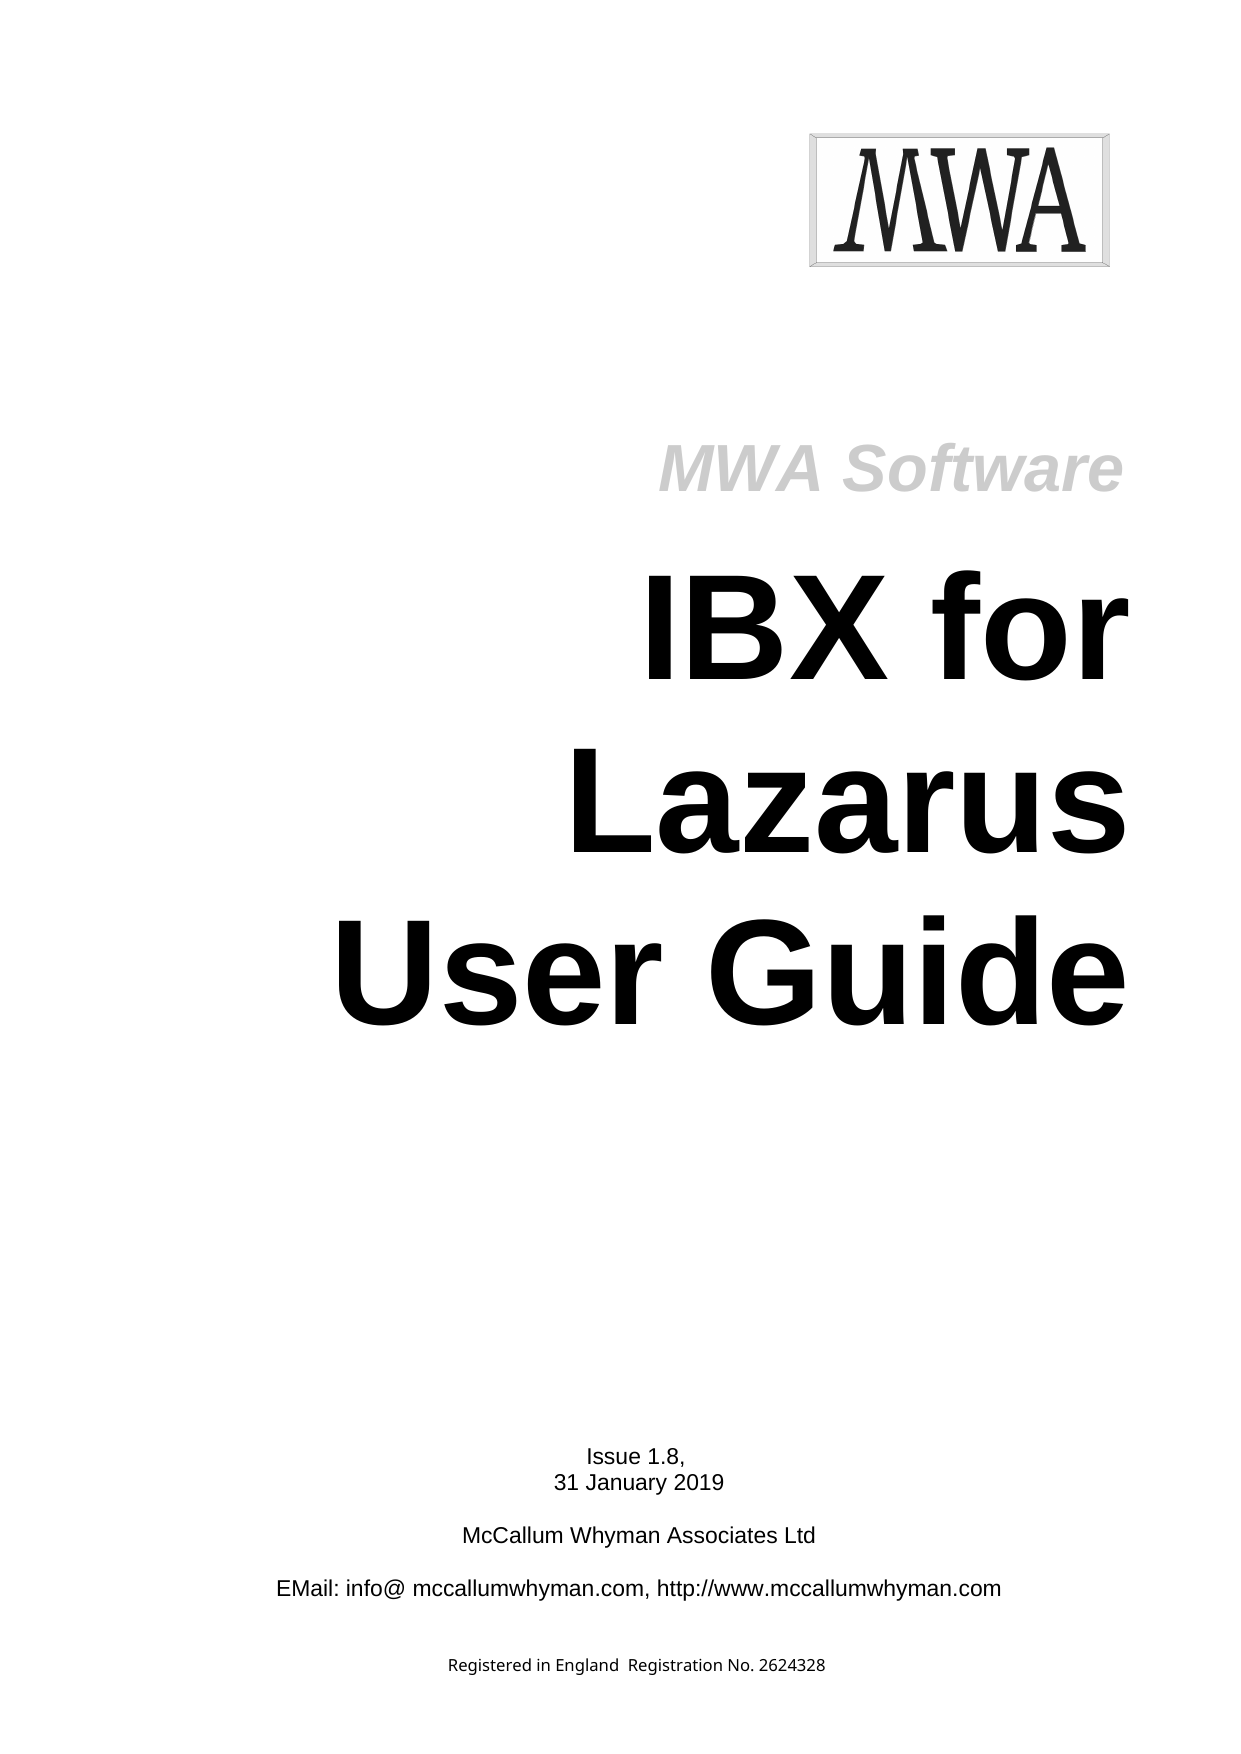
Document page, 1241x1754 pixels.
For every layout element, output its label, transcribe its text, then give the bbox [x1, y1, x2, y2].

text 31 January 2019 [150, 1469, 1128, 1496]
text McCallum Whyman Associates Ltd [150, 1522, 1128, 1548]
text Issue 1.8, [150, 1443, 1128, 1469]
text MWA Software [230, 429, 1131, 505]
text IBX for Lazarus User Guide [155, 505, 1131, 1056]
text EMail: info@ mccallumwhyman.com, http://www.mccallumwhyman.com [150, 1574, 1128, 1601]
